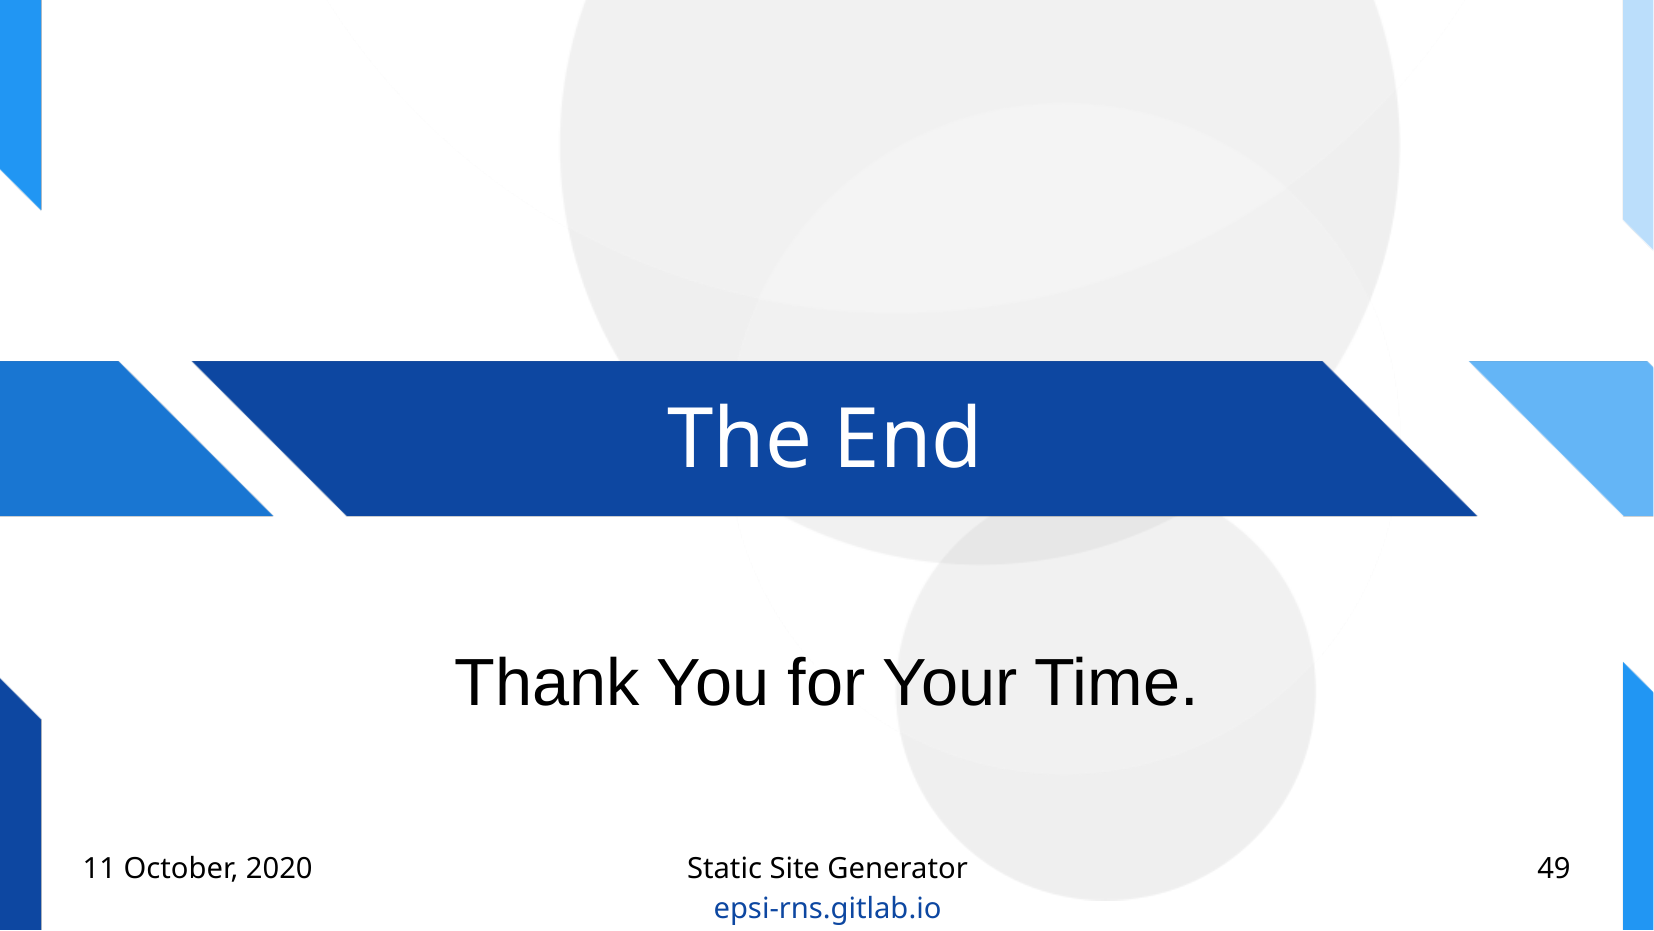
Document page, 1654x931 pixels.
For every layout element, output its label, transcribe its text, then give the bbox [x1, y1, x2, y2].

list Thank You for Your Time. [82, 645, 1571, 826]
picture [0, 0, 1654, 930]
title The End [82, 360, 1568, 511]
